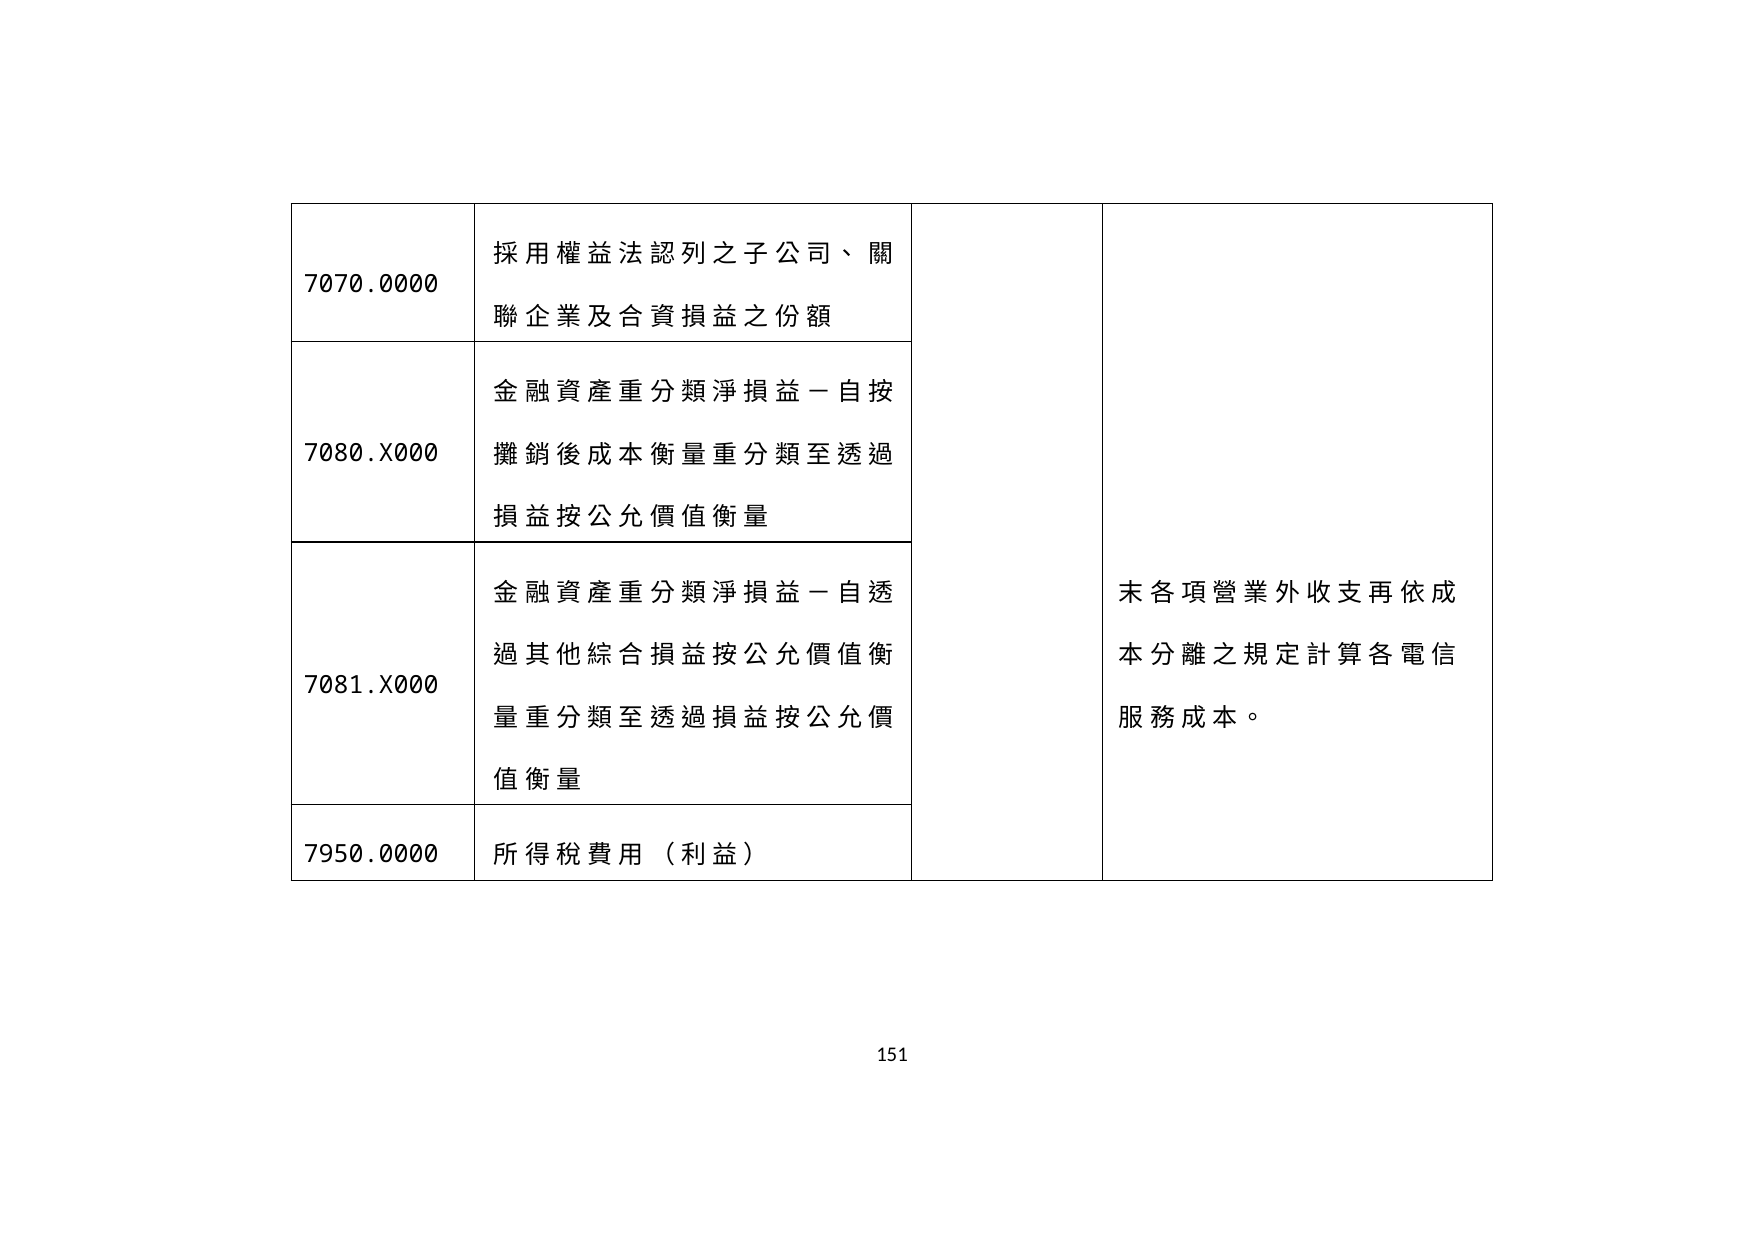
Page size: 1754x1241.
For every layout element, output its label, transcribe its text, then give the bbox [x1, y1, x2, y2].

table_cell 採用權益法認列之子公司、關聯企業及合資損益之份額 [475, 204, 911, 341]
table_cell 7081.X000 [292, 543, 474, 804]
table_cell 7070.0000 [292, 204, 474, 341]
table_cell 7080.X000 [292, 342, 474, 541]
table_cell 金融資產重分類淨損益－自透過其他綜合損益按公允價值衡量重分類至透過損益按公允價值衡量 [475, 543, 911, 804]
table_cell 7950.0000 [292, 805, 474, 880]
table_cell 金融資產重分類淨損益－自按攤銷後成本衡量重分類至透過損益按公允價值衡量 [475, 342, 911, 541]
table_cell 所得稅費用（利益） [475, 805, 911, 880]
table_cell [912, 204, 1102, 880]
table_cell 末各項營業外收支再依成本分離之規定計算各電信服務成本。 [1103, 204, 1492, 880]
